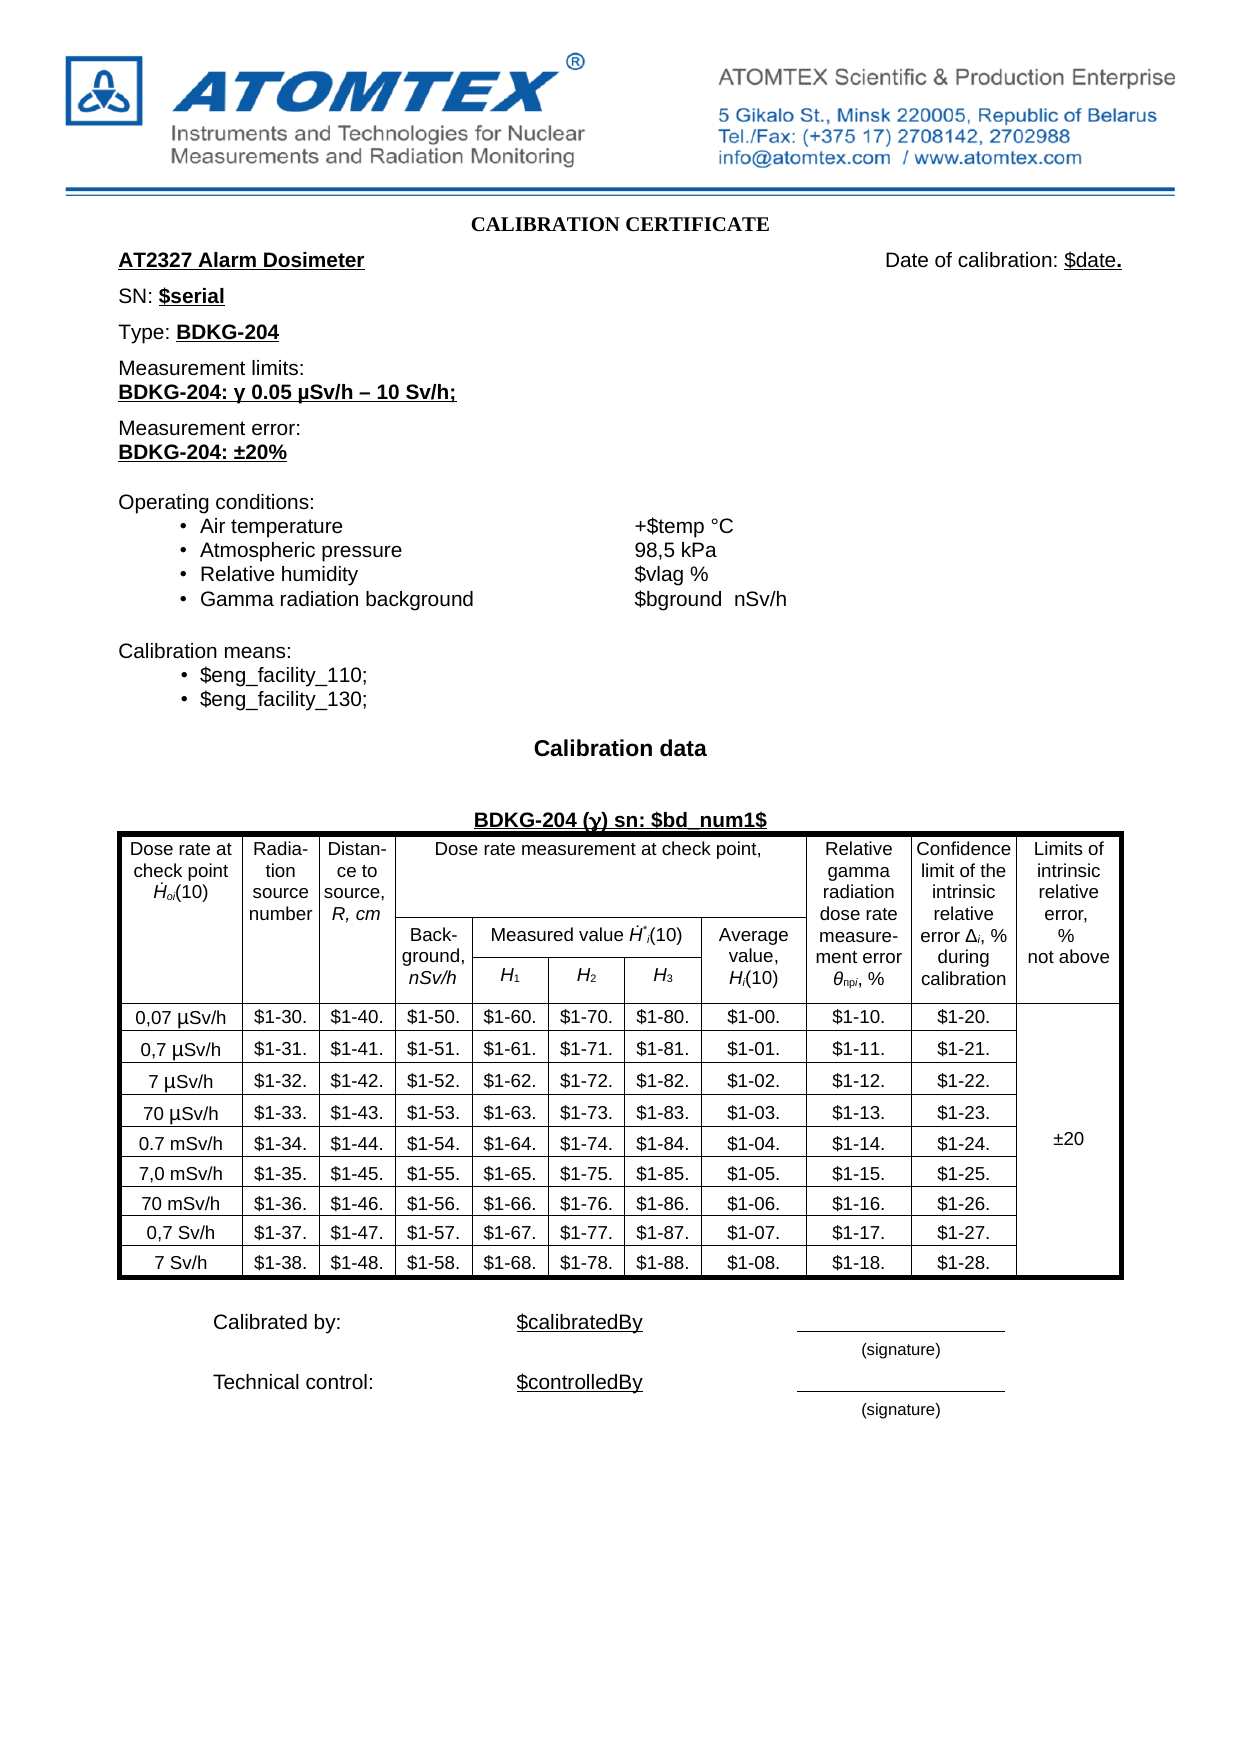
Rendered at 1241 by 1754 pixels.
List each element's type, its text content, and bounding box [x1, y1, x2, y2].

list $eng_facility_130; [123, 687, 1122, 711]
table_cell Measured value Ḣ*i(10) [473, 918, 701, 957]
table_cell $1-21. [912, 1031, 1016, 1062]
table_cell $1-04. [702, 1127, 806, 1156]
table_cell $1-37. [243, 1216, 319, 1245]
list $eng_facility_110; [123, 663, 1122, 687]
table_cell $1-13. [807, 1095, 911, 1126]
table_cell $1-08. [702, 1246, 806, 1275]
table_cell $1-85. [625, 1157, 701, 1186]
table_cell $1-11. [807, 1031, 911, 1062]
table_cell $1-62. [473, 1063, 548, 1094]
table_cell $1-14. [807, 1127, 911, 1156]
table_header $calibratedBy [514, 1307, 771, 1337]
table_cell Dose rate measurement at check point, [396, 837, 806, 917]
table_cell $1-33. [243, 1095, 319, 1126]
table_cell 70 mSv/h [122, 1187, 242, 1215]
table_cell Confidence limit of the intrinsic relative error Δi, % during calibration [912, 837, 1016, 1003]
table_header BDKG-204 (γ) sn: $bd_num1$ [119, 786, 1121, 831]
table_cell $1-73. [549, 1095, 624, 1126]
table_cell $1-70. [549, 1004, 624, 1030]
table_cell $1-27. [912, 1216, 1016, 1245]
table_cell $1-53. [396, 1095, 472, 1126]
list Relative humidity $vlag % [179, 562, 1122, 586]
table_cell $1-66. [473, 1187, 548, 1215]
table_cell $1-23. [912, 1095, 1016, 1126]
table_cell $1-52. [396, 1063, 472, 1094]
table_cell $1-48. [320, 1246, 395, 1275]
table_cell $1-26. [912, 1187, 1016, 1215]
table_cell $1-43. [320, 1095, 395, 1126]
table_cell $1-64. [473, 1127, 548, 1156]
table_cell $1-30. [243, 1004, 319, 1030]
table_cell $1-65. [473, 1157, 548, 1186]
table_cell [210, 1397, 513, 1427]
table_cell $1-01. [702, 1031, 806, 1062]
text Calibration data [118, 735, 1122, 762]
table_cell $1-00. [702, 1004, 806, 1030]
table_cell $1-80. [625, 1004, 701, 1030]
table_cell $1-15. [807, 1157, 911, 1186]
table_cell $1-20. [912, 1004, 1016, 1030]
table_cell $1-42. [320, 1063, 395, 1094]
table_header [771, 1307, 1030, 1337]
table_cell (signature) [771, 1337, 1030, 1367]
table_cell $1-55. [396, 1157, 472, 1186]
table_cell $1-57. [396, 1216, 472, 1245]
table_cell $1-63. [473, 1095, 548, 1126]
table_cell 7 Sv/h [122, 1246, 242, 1275]
table_cell $1-38. [243, 1246, 319, 1275]
table_cell [771, 1367, 1030, 1397]
table_cell $1-35. [243, 1157, 319, 1186]
table_cell $1-46. [320, 1187, 395, 1215]
table_cell $1-60. [473, 1004, 548, 1030]
table_cell $1-58. [396, 1246, 472, 1275]
table_cell Radia-tion source number [243, 837, 319, 1003]
table_cell H1 [473, 958, 548, 1003]
table_cell $1-24. [912, 1127, 1016, 1156]
table_cell (signature) [771, 1397, 1030, 1427]
table_cell 70 µSv/h [122, 1095, 242, 1126]
table_cell $1-36. [243, 1187, 319, 1215]
table_cell $1-07. [702, 1216, 806, 1245]
table_cell Technical control: [210, 1367, 513, 1397]
table_cell $1-41. [320, 1031, 395, 1062]
text BDKG-204: ±20% [118, 440, 1122, 464]
table_cell 7,0 mSv/h [122, 1157, 242, 1186]
table_cell Average value, Hi(10) [702, 918, 806, 1003]
text CALIBRATION CERTIFICATE [118, 212, 1122, 236]
table_cell [514, 1337, 771, 1367]
table_cell $1-82. [625, 1063, 701, 1094]
table_cell $1-78. [549, 1246, 624, 1275]
table_cell $1-06. [702, 1187, 806, 1215]
table_cell $1-45. [320, 1157, 395, 1186]
table_cell 0,7 Sv/h [122, 1216, 242, 1245]
table_cell $1-40. [320, 1004, 395, 1030]
text Type: BDKG-204 [118, 320, 1122, 344]
table_cell 0,7 µSv/h [122, 1031, 242, 1062]
table_cell $1-44. [320, 1127, 395, 1156]
list Atmospheric pressure 98,5 kPa [179, 538, 1122, 562]
table_cell $1-84. [625, 1127, 701, 1156]
table_cell $1-25. [912, 1157, 1016, 1186]
table_cell $1-16. [807, 1187, 911, 1215]
table_cell $1-22. [912, 1063, 1016, 1094]
table_cell Limits of intrinsic relative error, % not above [1017, 837, 1119, 1003]
table_cell $1-12. [807, 1063, 911, 1094]
table_cell Dose rate at check point Ḣoi(10) [122, 837, 242, 1003]
table_cell Relative gamma radiation dose rate measure-ment error θпрi, % [807, 837, 911, 1003]
table_cell $1-77. [549, 1216, 624, 1245]
table_cell 0.7 mSv/h [122, 1127, 242, 1156]
table_cell $1-61. [473, 1031, 548, 1062]
table_cell H2 [549, 958, 624, 1003]
table_cell $1-51. [396, 1031, 472, 1062]
list Gamma radiation background $bground nSv/h [179, 586, 1122, 610]
text AT2327 Alarm Dosimeter Date of calibration: $date. [118, 248, 1122, 272]
table_cell 7 µSv/h [122, 1063, 242, 1094]
table_cell $1-02. [702, 1063, 806, 1094]
table_cell $1-34. [243, 1127, 319, 1156]
table_cell $1-67. [473, 1216, 548, 1245]
table_cell $1-54. [396, 1127, 472, 1156]
table_cell $1-50. [396, 1004, 472, 1030]
table_cell ±20 [1017, 1004, 1119, 1275]
table_cell $1-05. [702, 1157, 806, 1186]
table_cell 0,07 µSv/h [122, 1004, 242, 1030]
table_cell $1-81. [625, 1031, 701, 1062]
table_cell [210, 1337, 513, 1367]
table_cell H3 [625, 958, 701, 1003]
table_cell $1-03. [702, 1095, 806, 1126]
table_cell $1-71. [549, 1031, 624, 1062]
text BDKG-204: γ 0.05 µSv/h – 10 Sv/h; [118, 380, 1122, 404]
text Calibration means: [118, 639, 1122, 663]
table_cell $1-68. [473, 1246, 548, 1275]
table_cell $1-10. [807, 1004, 911, 1030]
table_cell $1-56. [396, 1187, 472, 1215]
text SN: $serial [118, 284, 1122, 308]
table_cell $1-87. [625, 1216, 701, 1245]
list Air temperature +$temp °C [179, 514, 1122, 538]
table_cell $1-31. [243, 1031, 319, 1062]
table_cell $1-47. [320, 1216, 395, 1245]
table_cell $controlledBy [514, 1367, 771, 1397]
table_cell $1-83. [625, 1095, 701, 1126]
table_cell Distan-ce to source, R, сm [320, 837, 395, 1003]
table_cell $1-75. [549, 1157, 624, 1186]
table_cell $1-74. [549, 1127, 624, 1156]
text Measurement limits: [118, 356, 1122, 380]
text Measurement error: [118, 416, 1122, 440]
table_cell $1-18. [807, 1246, 911, 1275]
table_cell $1-28. [912, 1246, 1016, 1275]
table_cell $1-86. [625, 1187, 701, 1215]
text Operating conditions: [118, 490, 1122, 514]
table_header Calibrated by: [210, 1307, 513, 1337]
table_cell $1-17. [807, 1216, 911, 1245]
table_cell $1-72. [549, 1063, 624, 1094]
table_cell $1-32. [243, 1063, 319, 1094]
table_cell $1-76. [549, 1187, 624, 1215]
table_cell Back-ground, nSv/h [396, 918, 472, 1003]
table_cell [514, 1397, 771, 1427]
table_cell $1-88. [625, 1246, 701, 1275]
